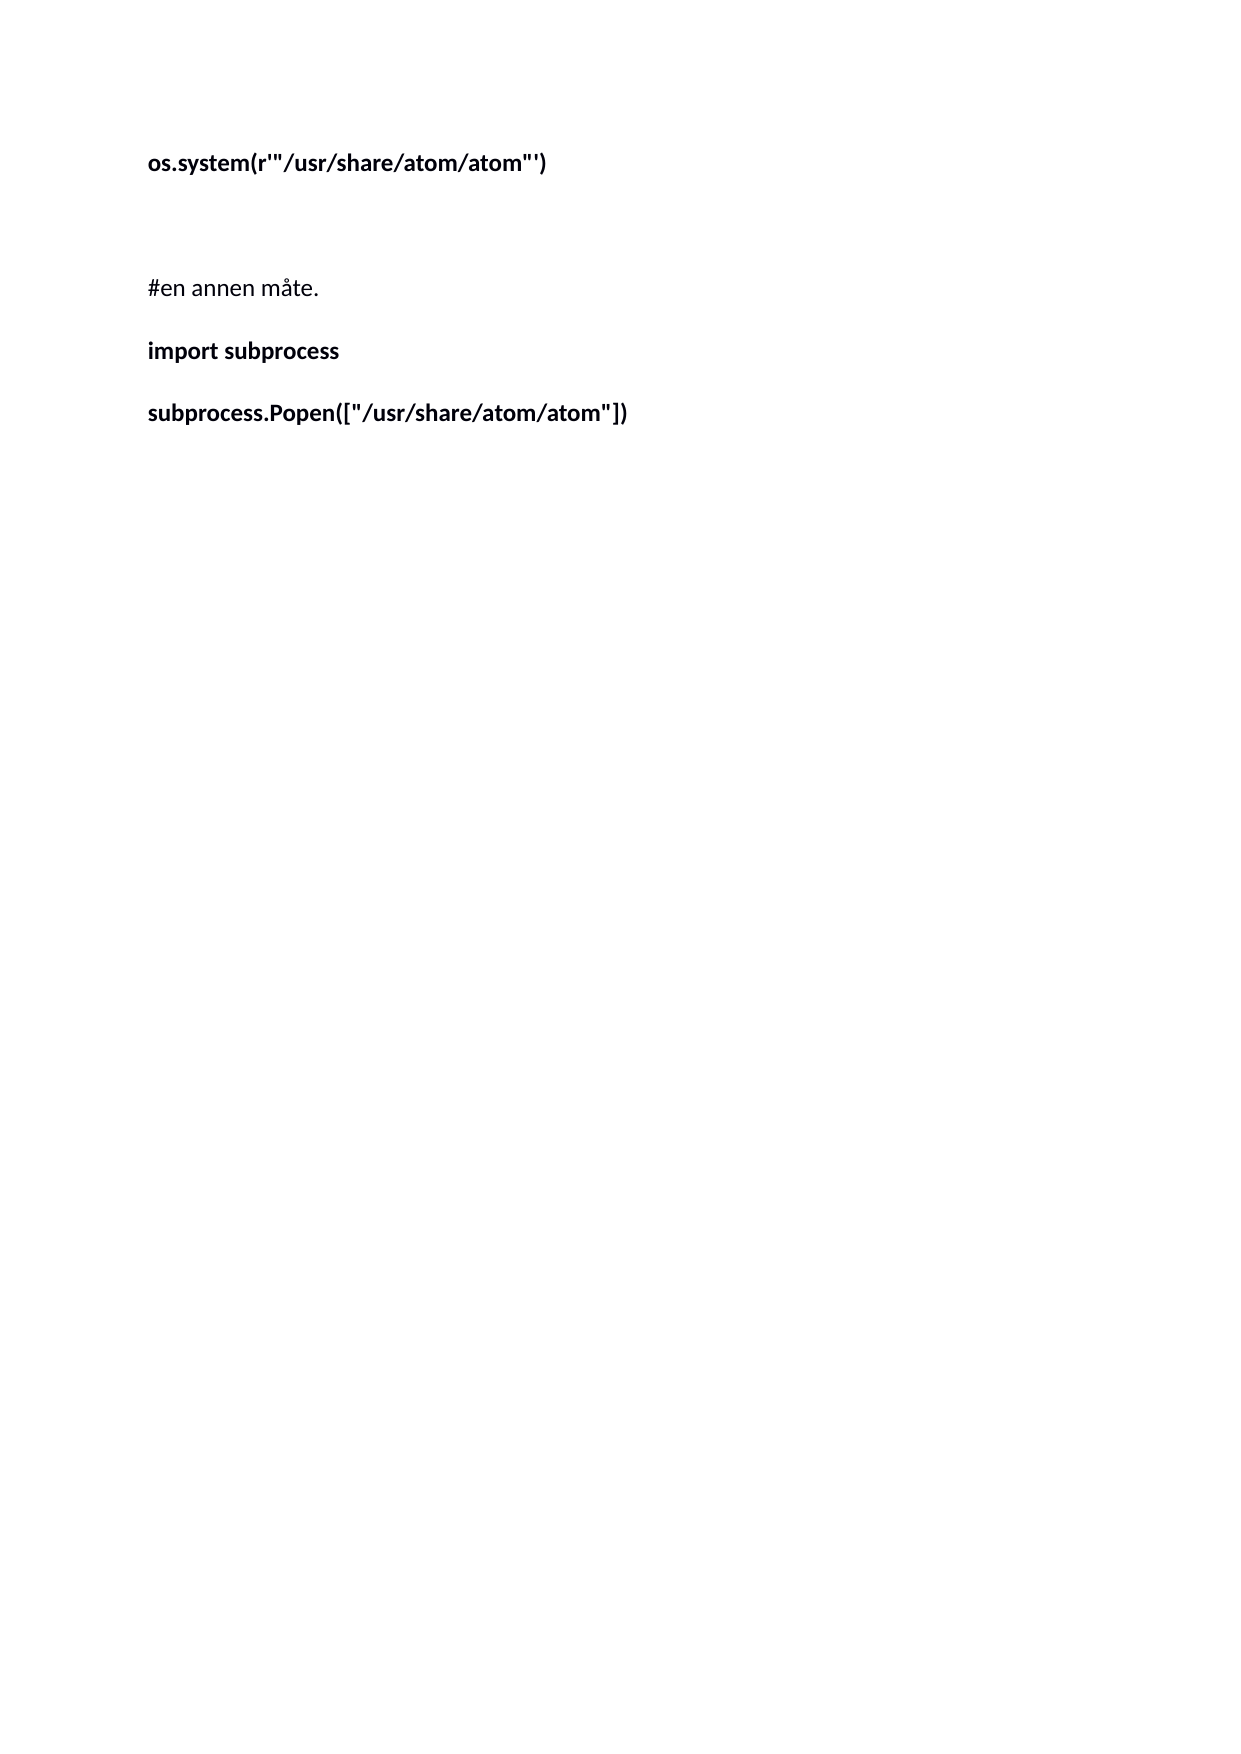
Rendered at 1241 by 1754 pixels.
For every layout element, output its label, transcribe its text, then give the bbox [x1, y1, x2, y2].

text #en annen måte. [148, 272, 1093, 303]
text os.system(r'"/usr/share/atom/atom"') [148, 148, 1093, 178]
text subprocess.Popen(["/usr/share/atom/atom"]) [148, 397, 1093, 428]
text import subprocess [148, 335, 1093, 365]
